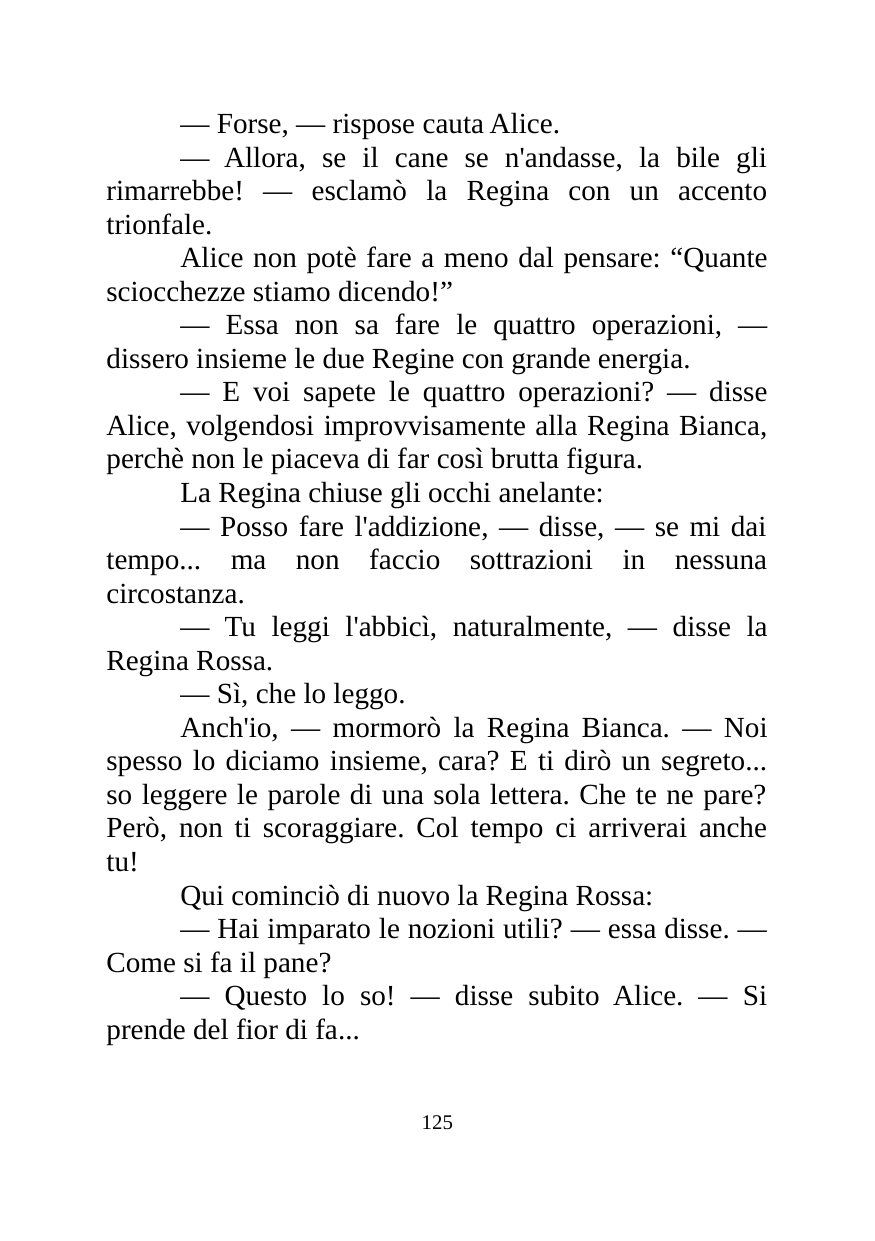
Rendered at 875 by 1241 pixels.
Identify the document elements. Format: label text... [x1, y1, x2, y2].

text — Posso fare l'addizione, — disse, — se mi dai tempo... ma non faccio sottrazioni in nessuna circostanza. [106, 509, 768, 609]
text — Hai imparato le nozioni utili? — essa disse. — Come si fa il pane? [106, 911, 768, 978]
text Alice non potè fare a meno dal pensare: “Quante sciocchezze stiamo dicendo!” [106, 240, 768, 307]
text — Essa non sa fare le quattro operazioni, — dissero insieme le due Regine con grande energia. [106, 307, 768, 374]
text — Tu leggi l'abbicì, naturalmente, — disse la Regina Rossa. [106, 609, 768, 676]
text Anch'io, — mormorò la Regina Bianca. — Noi spesso lo diciamo insieme, cara? E ti dirò un segreto... so leggere le parole di una sola lettera. Che te ne pare? Però, non ti scoraggiare. Col tempo ci arriverai anche tu! [106, 710, 768, 878]
text — Allora, se il cane se n'andasse, la bile gli rimarrebbe! — esclamò la Regina con un accento trionfale. [106, 140, 768, 240]
text — Forse, — rispose cauta Alice. [106, 106, 768, 140]
text Qui cominciò di nuovo la Regina Rossa: [106, 878, 768, 911]
text — Questo lo so! — disse subito Alice. — Si prende del fior di fa... [106, 978, 768, 1045]
text La Regina chiuse gli occhi anelante: [106, 475, 768, 509]
text — Sì, che lo leggo. [106, 676, 768, 710]
text — E voi sapete le quattro operazioni? — disse Alice, volgendosi improvvisamente alla Regina Bianca, perchè non le piaceva di far così brutta figura. [106, 374, 768, 475]
